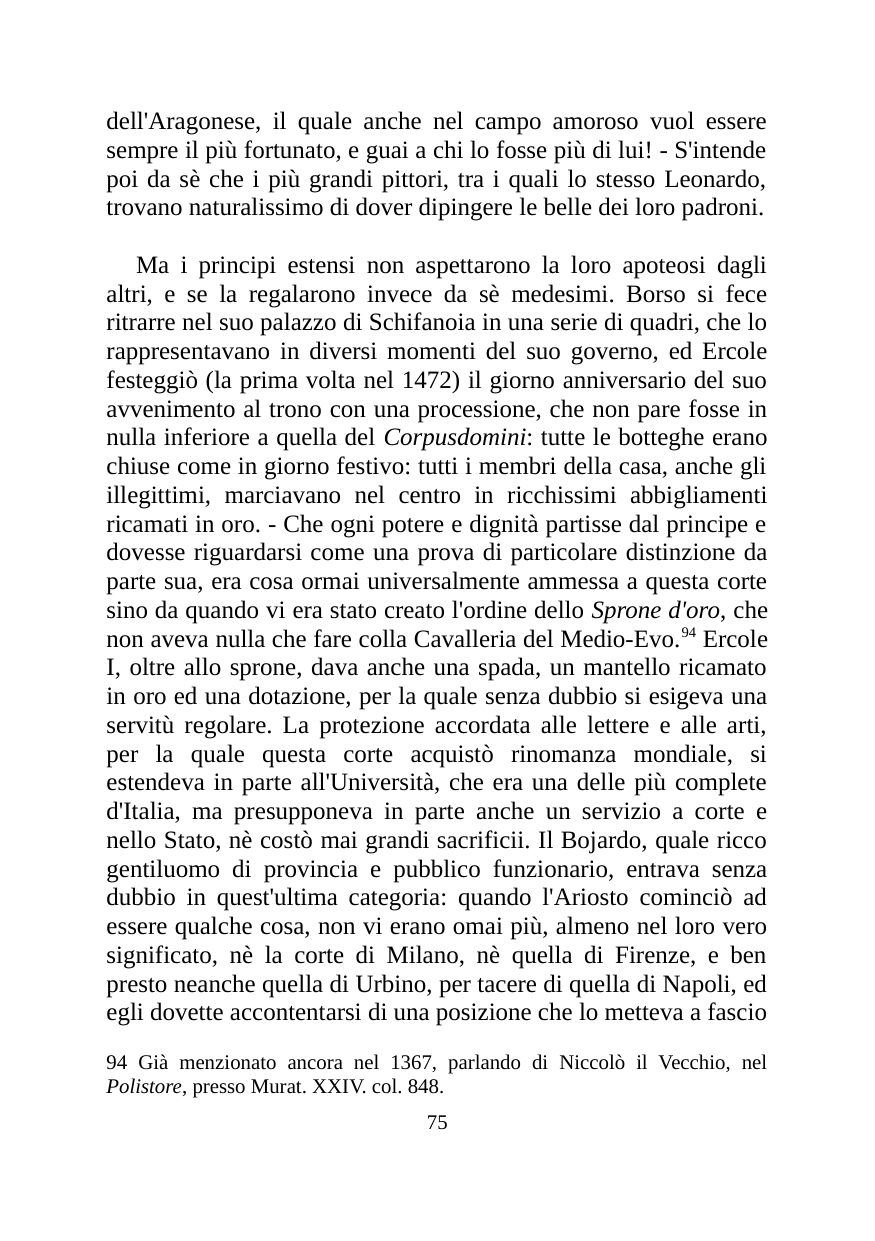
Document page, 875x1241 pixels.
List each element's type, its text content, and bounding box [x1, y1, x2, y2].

text dell'Aragonese, il quale anche nel campo amoroso vuol essere sempre il più fortunato, e guai a chi lo fosse più di lui! - S'intende poi da sè che i più grandi pittori, tra i quali lo stesso Leonardo, trovano naturalissimo di dover dipingere le belle dei loro padroni. [106, 106, 768, 221]
text Ma i principi estensi non aspettarono la loro apoteosi dagli altri, e se la regalarono invece da sè medesimi. Borso si fece ritrarre nel suo palazzo di Schifanoia in una serie di quadri, che lo rappresentavano in diversi momenti del suo governo, ed Ercole festeggiò (la prima volta nel 1472) il giorno anniversario del suo avvenimento al trono con una processione, che non pare fosse in nulla inferiore a quella del Corpusdomini: tutte le botteghe erano chiuse come in giorno festivo: tutti i membri della casa, anche gli illegittimi, marciavano nel centro in ricchissimi abbigliamenti ricamati in oro. - Che ogni potere e dignità partisse dal principe e dovesse riguardarsi come una prova di particolare distinzione da parte sua, era cosa ormai universalmente ammessa a questa corte sino da quando vi era stato creato l'ordine dello Sprone d'oro, che non aveva nulla che fare colla Cavalleria del Medio-Evo. Ercole I, oltre allo sprone, dava anche una spada, un mantello ricamato in oro ed una dotazione, per la quale senza dubbio si esigeva una servitù regolare. La protezione accordata alle lettere e alle arti, per la quale questa corte acquistò rinomanza mondiale, si estendeva in parte all'Università, che era una delle più complete d'Italia, ma presupponeva in parte anche un servizio a corte e nello Stato, nè costò mai grandi sacrificii. Il Bojardo, quale ricco gentiluomo di provincia e pubblico funzionario, entrava senza dubbio in quest'ultima categoria: quando l'Ariosto cominciò ad essere qualche cosa, non vi erano omai più, almeno nel loro vero significato, nè la corte di Milano, nè quella di Firenze, e ben presto neanche quella di Urbino, per tacere di quella di Napoli, ed egli dovette accontentarsi di una posizione che lo metteva a fascio [106, 250, 768, 1026]
text Già menzionato ancora nel 1367, parlando di Niccolò il Vecchio, nel Polistore, presso Murat. XXIV. col. 848. [106, 1050, 768, 1098]
